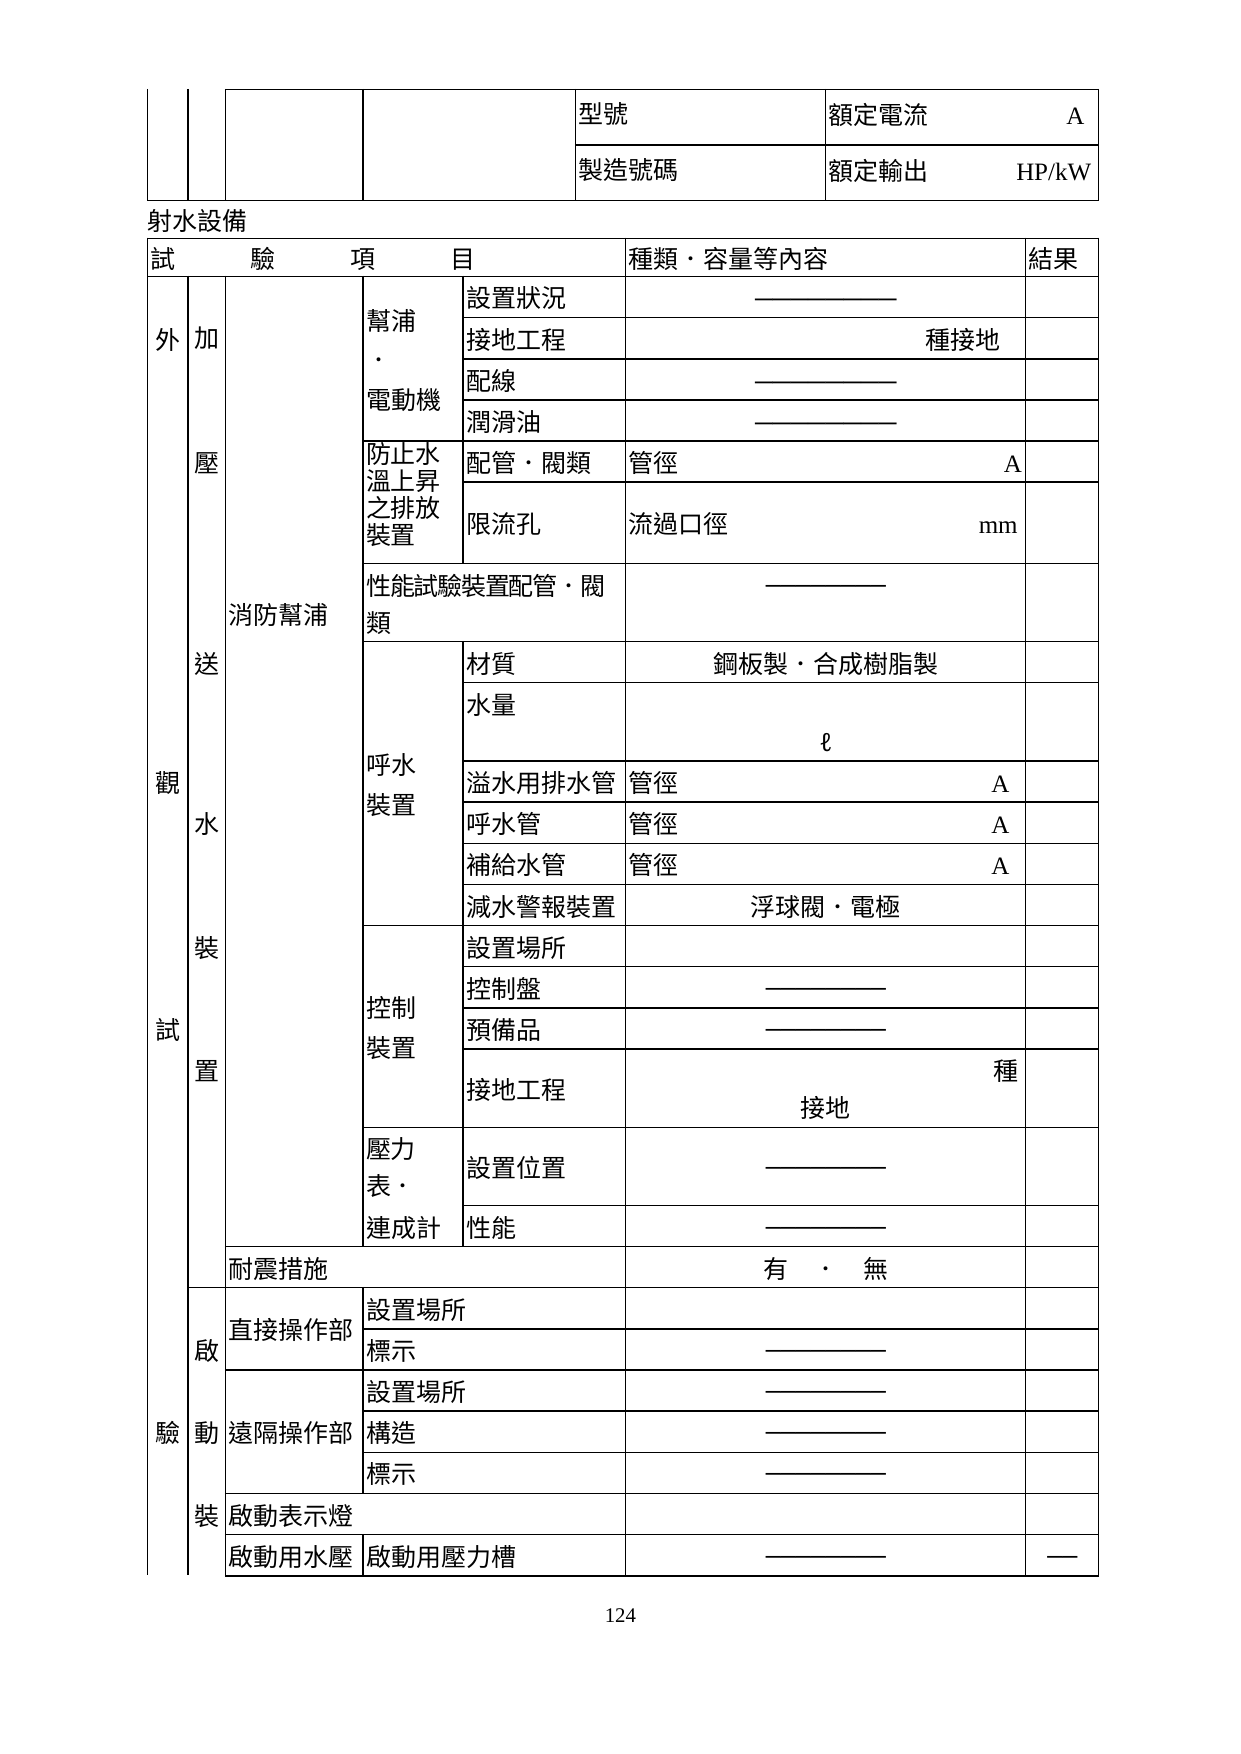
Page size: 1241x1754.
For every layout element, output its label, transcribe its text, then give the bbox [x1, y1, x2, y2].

table_cell [1026, 564, 1098, 641]
table_cell 標示 [364, 1330, 625, 1369]
table_cell [1026, 360, 1098, 399]
table_cell [1026, 1206, 1098, 1246]
table_cell 標示 [364, 1453, 625, 1493]
table_cell [1026, 442, 1098, 481]
table_cell 水 [189, 801, 225, 842]
table_cell [1026, 967, 1098, 1007]
table_cell [148, 1369, 187, 1410]
table_cell 消防幫浦 [226, 277, 362, 1246]
table_cell 壓 [189, 440, 225, 481]
table_cell 型號 [576, 90, 825, 144]
table_cell 啟動用水壓 [226, 1535, 362, 1575]
table_cell [189, 1126, 225, 1204]
table_cell [189, 144, 225, 200]
table_cell [148, 440, 187, 481]
table_cell [189, 1451, 225, 1493]
table_cell 材質 [464, 642, 625, 682]
text 射水設備 [148, 201, 1092, 237]
table_cell 水量 [464, 683, 625, 760]
table_cell [148, 1048, 187, 1126]
table_cell 呼水 裝置 [364, 642, 462, 925]
table_cell [626, 1288, 1025, 1328]
table_cell [364, 90, 575, 200]
table_cell 減水警報裝置 [464, 885, 625, 925]
table_header 試 驗 項 目 [148, 239, 625, 276]
table_cell [148, 1205, 187, 1246]
table_cell [1026, 483, 1098, 562]
table_cell 配線 [464, 360, 625, 399]
table_cell [626, 1494, 1025, 1534]
table_cell ──────── [626, 1371, 1025, 1410]
table_cell 設置場所 [364, 1371, 625, 1410]
table_cell [189, 966, 225, 1007]
table_cell 構造 [364, 1412, 625, 1451]
table_cell 有 ． 無 [626, 1247, 1025, 1287]
table_cell 設置狀況 [464, 277, 625, 317]
table_cell [148, 1287, 187, 1328]
table_cell [1026, 762, 1098, 801]
table_cell [148, 1451, 187, 1493]
table_header 結果 [1026, 239, 1098, 276]
table_cell 設置場所 [464, 926, 625, 966]
table_cell [148, 1126, 187, 1204]
table_cell [1026, 1371, 1098, 1410]
table_cell 限流孔 [464, 483, 625, 562]
table_cell 管徑 A [626, 762, 1025, 801]
table_cell 管徑 A [626, 803, 1025, 842]
table_cell ──────── [626, 1535, 1025, 1575]
table_cell [1026, 642, 1098, 682]
table_cell [1026, 401, 1098, 440]
table_cell [1026, 844, 1098, 883]
table_cell [148, 144, 187, 200]
table_cell [1026, 1128, 1098, 1204]
table_cell ──────── [626, 1206, 1025, 1246]
table_cell 種接地 [626, 1050, 1025, 1126]
table_cell [1026, 1330, 1098, 1369]
table_cell [1026, 926, 1098, 966]
table_cell [1026, 1009, 1098, 1048]
table_cell [148, 682, 187, 760]
table_cell [148, 1328, 187, 1369]
table_cell [1026, 1050, 1098, 1126]
table_cell ──────── [626, 401, 1025, 440]
table_cell 性能 [464, 1206, 625, 1246]
table_cell 試 [148, 1007, 187, 1048]
table_cell [189, 884, 225, 925]
table_cell 幫浦 ． 電動機 [364, 277, 462, 440]
table_cell 額定輸出 HP/kW [826, 146, 1098, 200]
table_cell [148, 563, 187, 641]
table_cell 裝 [189, 925, 225, 966]
table_cell 製造號碼 [576, 146, 825, 200]
table_cell 觀 [148, 760, 187, 801]
table_cell 加 [189, 277, 225, 440]
table_cell 管徑 A [626, 844, 1025, 883]
table_cell [189, 1205, 225, 1246]
table_cell [189, 843, 225, 883]
table_cell 耐震措施 [226, 1247, 625, 1287]
table_cell [1026, 885, 1098, 925]
table_cell 潤滑油 [464, 401, 625, 440]
table_cell [189, 563, 225, 641]
table_cell 溢水用排水管 [464, 762, 625, 801]
table_cell 防止水溫上昇之排放裝置 [364, 442, 462, 562]
table_cell 遠隔操作部 [226, 1371, 362, 1493]
table_cell [1026, 1288, 1098, 1328]
table_cell 性能試驗裝置配管．閥類 [364, 564, 625, 641]
table_cell 消 防 幫 浦 [226, 90, 362, 200]
table_cell ──────── [626, 1009, 1025, 1048]
table_cell 設置場所 [364, 1288, 625, 1328]
table_cell 接地工程 [464, 1050, 625, 1126]
table_header 種類．容量等內容 [626, 239, 1025, 276]
table_cell [1026, 1494, 1098, 1534]
table_cell ──────── [626, 277, 1025, 317]
table_cell 裝 [189, 1493, 225, 1534]
table_cell [1026, 1247, 1098, 1287]
table_cell 啟動表示燈 [226, 1494, 625, 1534]
table_cell 直接操作部 [226, 1288, 362, 1369]
table_cell [189, 89, 225, 144]
table_cell ──────── [626, 1453, 1025, 1493]
table_cell 呼水管 [464, 803, 625, 842]
table_cell [148, 1246, 187, 1287]
table_cell [189, 1369, 225, 1410]
table_cell ──────── [626, 1412, 1025, 1451]
table_cell 管徑 A [626, 442, 1025, 481]
table_cell 外 [148, 317, 187, 358]
table_cell [148, 1534, 187, 1575]
table_cell [148, 884, 187, 925]
table_cell 預備品 [464, 1009, 625, 1048]
table_cell [148, 481, 187, 562]
table_cell [148, 641, 187, 682]
table_cell 置 [189, 1048, 225, 1126]
table_cell [189, 760, 225, 801]
table_cell 鋼板製．合成樹脂製 [626, 642, 1025, 682]
table_cell ── [1026, 1535, 1098, 1575]
table_cell 補給水管 [464, 844, 625, 883]
table_cell [1026, 683, 1098, 760]
table_cell ──────── [626, 967, 1025, 1007]
table_cell 浮球閥．電極 [626, 885, 1025, 925]
table_cell [1026, 277, 1098, 317]
table_cell 額定電流 A [826, 90, 1098, 144]
table_cell 控制盤 [464, 967, 625, 1007]
table_cell [189, 1288, 225, 1328]
table_cell 控制 裝置 [364, 926, 462, 1126]
table_cell [148, 1493, 187, 1534]
table_cell [1026, 1412, 1098, 1451]
table_cell 配管．閥類 [464, 442, 625, 481]
table_cell 連成計 [364, 1205, 462, 1246]
table_cell [148, 89, 187, 144]
table_cell [148, 801, 187, 842]
table_cell 壓力表． [364, 1128, 462, 1204]
table_cell [189, 1534, 225, 1575]
table_cell [1026, 1453, 1098, 1493]
table_cell 送 [189, 641, 225, 682]
table_cell [626, 926, 1025, 966]
table_cell [1026, 318, 1098, 358]
table_cell 設置位置 [464, 1128, 625, 1204]
table_cell ──────── [626, 360, 1025, 399]
table_cell [148, 399, 187, 440]
table_cell [148, 277, 187, 317]
table_cell 啟動用壓力槽 [364, 1535, 625, 1575]
table_cell [148, 925, 187, 966]
table_cell 驗 [148, 1410, 187, 1451]
table_cell [148, 843, 187, 883]
table_cell ──────── [626, 1330, 1025, 1369]
table_cell [189, 1246, 225, 1287]
table_cell ℓ [626, 683, 1025, 760]
table_cell 接地工程 [464, 318, 625, 358]
table_cell [1026, 803, 1098, 842]
table_cell ──────── [626, 1128, 1025, 1204]
table_cell [148, 966, 187, 1007]
table_cell ──────── [626, 564, 1025, 641]
table_cell [189, 481, 225, 562]
table_cell [189, 682, 225, 760]
table_cell 啟 [189, 1328, 225, 1369]
table_cell [189, 1007, 225, 1048]
table_cell 動 [189, 1410, 225, 1451]
table_cell [148, 358, 187, 399]
table_cell 種接地 [626, 318, 1025, 358]
table_cell 流過口徑 mm [626, 483, 1025, 562]
